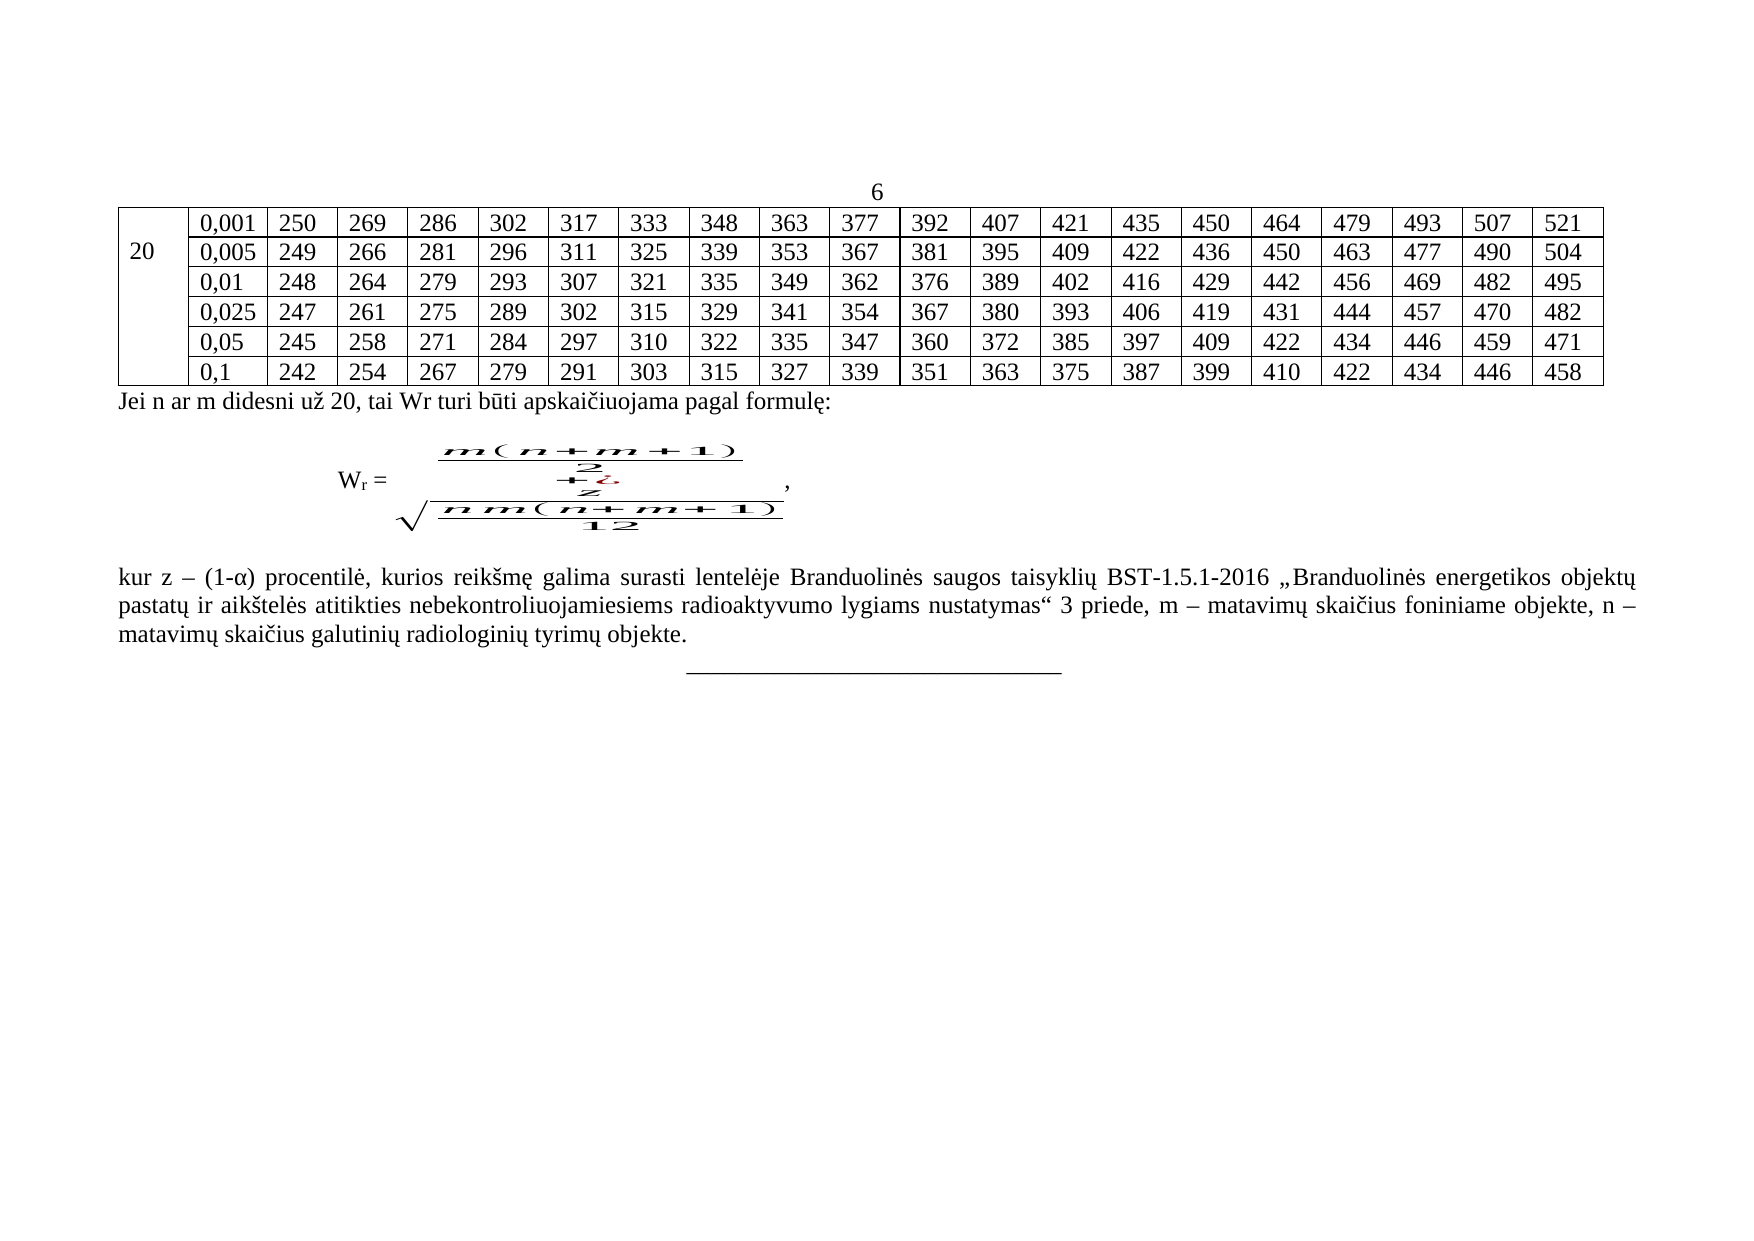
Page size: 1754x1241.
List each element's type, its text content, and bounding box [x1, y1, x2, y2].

table_cell 422 [1112, 238, 1181, 266]
table_cell 409 [1041, 238, 1111, 266]
table_cell 317 [549, 208, 618, 236]
table_cell 402 [1041, 267, 1111, 296]
table_cell 335 [760, 327, 829, 356]
table_cell 242 [268, 357, 337, 385]
table_cell 470 [1463, 297, 1532, 326]
table_cell 471 [1533, 327, 1603, 356]
table_cell 249 [268, 238, 337, 266]
table_cell 311 [549, 238, 618, 266]
table_cell 279 [479, 357, 548, 385]
table_cell 333 [619, 208, 689, 236]
table_cell 339 [690, 238, 759, 266]
table_cell 247 [268, 297, 337, 326]
table_cell 477 [1393, 238, 1462, 266]
table_cell 348 [690, 208, 759, 236]
table_cell 363 [971, 357, 1040, 385]
table_cell 446 [1393, 327, 1462, 356]
table_cell 354 [830, 297, 899, 326]
table_cell 436 [1182, 238, 1251, 266]
table_cell 377 [830, 208, 899, 236]
table_cell 250 [268, 208, 337, 236]
table_cell 434 [1393, 357, 1462, 385]
table_cell 479 [1322, 208, 1392, 236]
table_cell 0,025 [189, 297, 267, 326]
table_cell 463 [1322, 238, 1392, 266]
table_cell 450 [1182, 208, 1251, 236]
table_cell 0,005 [189, 238, 267, 266]
table_cell 464 [1252, 208, 1321, 236]
table_cell 0,01 [189, 267, 267, 296]
table_cell 0,05 [189, 327, 267, 356]
table_cell 279 [408, 267, 478, 296]
table_cell 376 [901, 267, 970, 296]
table_cell 315 [619, 297, 689, 326]
table_cell 302 [479, 208, 548, 236]
table_cell 399 [1182, 357, 1251, 385]
table_cell 444 [1322, 297, 1392, 326]
table_cell 495 [1533, 267, 1603, 296]
table_cell 450 [1252, 238, 1321, 266]
table_cell 315 [690, 357, 759, 385]
table_cell 291 [549, 357, 618, 385]
table_cell 286 [408, 208, 478, 236]
table_cell 284 [479, 327, 548, 356]
table_cell 422 [1252, 327, 1321, 356]
table_cell 261 [338, 297, 407, 326]
table_cell 349 [760, 267, 829, 296]
table_cell 493 [1393, 208, 1462, 236]
table_cell 275 [408, 297, 478, 326]
table_cell 458 [1533, 357, 1603, 385]
table_cell 442 [1252, 267, 1321, 296]
table_cell 296 [479, 238, 548, 266]
table_cell 325 [619, 238, 689, 266]
table_cell 416 [1112, 267, 1181, 296]
table_cell 360 [901, 327, 970, 356]
table_cell 375 [1041, 357, 1111, 385]
table_cell 469 [1393, 267, 1462, 296]
table_cell 387 [1112, 357, 1181, 385]
table_cell 341 [760, 297, 829, 326]
table_cell 482 [1533, 297, 1603, 326]
table_cell 293 [479, 267, 548, 296]
text Jei n ar m didesni už 20, tai Wr turi būti apskaičiuojama pagal formulę: [118, 386, 1636, 415]
table_cell 380 [971, 297, 1040, 326]
table_cell 482 [1463, 267, 1532, 296]
table_cell 353 [760, 238, 829, 266]
table_cell 347 [830, 327, 899, 356]
table_cell 297 [549, 327, 618, 356]
table_cell 459 [1463, 327, 1532, 356]
table_cell 367 [830, 238, 899, 266]
table_cell 421 [1041, 208, 1111, 236]
table_cell 351 [901, 357, 970, 385]
table_cell 329 [690, 297, 759, 326]
table_cell 392 [901, 208, 970, 236]
table_cell 321 [619, 267, 689, 296]
table_cell 406 [1112, 297, 1181, 326]
table_cell 419 [1182, 297, 1251, 326]
table_cell 281 [408, 238, 478, 266]
table_cell 429 [1182, 267, 1251, 296]
table_cell 0,001 [189, 208, 267, 236]
table_cell 385 [1041, 327, 1111, 356]
table_cell 258 [338, 327, 407, 356]
table_cell 409 [1182, 327, 1251, 356]
table_cell 362 [830, 267, 899, 296]
table_cell 422 [1322, 357, 1392, 385]
table_cell 269 [338, 208, 407, 236]
table_cell 254 [338, 357, 407, 385]
table_cell 397 [1112, 327, 1181, 356]
table_cell 381 [901, 238, 970, 266]
table_cell 248 [268, 267, 337, 296]
table_cell 327 [760, 357, 829, 385]
table_cell 490 [1463, 238, 1532, 266]
table_cell 521 [1533, 208, 1603, 236]
table_cell 435 [1112, 208, 1181, 236]
table_cell 267 [408, 357, 478, 385]
table_cell 0,1 [189, 357, 267, 385]
table_cell 446 [1463, 357, 1532, 385]
table_cell 303 [619, 357, 689, 385]
table_cell 372 [971, 327, 1040, 356]
table_cell 339 [830, 357, 899, 385]
text kur z – (1-α) procentilė, kurios reikšmę galima surasti lentelėje Branduolinės saugos taisyklių BST-1.5.1-2016 „Branduolinės energetikos objektų pastatų ir aikštelės atitikties nebekontroliuojamiesiems radioaktyvumo lygiams nustatymas“ 3 priede, m – matavimų skaičius foniniame objekte, n – matavimų skaičius galutinių radiologinių tyrimų objekte. [118, 562, 1636, 648]
table_cell 504 [1533, 238, 1603, 266]
table_cell 289 [479, 297, 548, 326]
table_cell 363 [760, 208, 829, 236]
table_cell 302 [549, 297, 618, 326]
table_cell 389 [971, 267, 1040, 296]
table_cell 367 [901, 297, 970, 326]
table_cell 335 [690, 267, 759, 296]
table_cell 271 [408, 327, 478, 356]
table_cell 322 [690, 327, 759, 356]
table_cell 307 [549, 267, 618, 296]
text ______________________________ [118, 648, 1636, 677]
text Wr = , [118, 444, 1636, 533]
table_cell 393 [1041, 297, 1111, 326]
table_cell 431 [1252, 297, 1321, 326]
table_cell 434 [1322, 327, 1392, 356]
table_cell 310 [619, 327, 689, 356]
table_cell 507 [1463, 208, 1532, 236]
table_cell 457 [1393, 297, 1462, 326]
table_cell 407 [971, 208, 1040, 236]
table_cell 456 [1322, 267, 1392, 296]
table_cell 395 [971, 238, 1040, 266]
table_cell 245 [268, 327, 337, 356]
table_cell 264 [338, 267, 407, 296]
table_cell 410 [1252, 357, 1321, 385]
table_cell 20 [119, 208, 188, 385]
table_cell 266 [338, 238, 407, 266]
